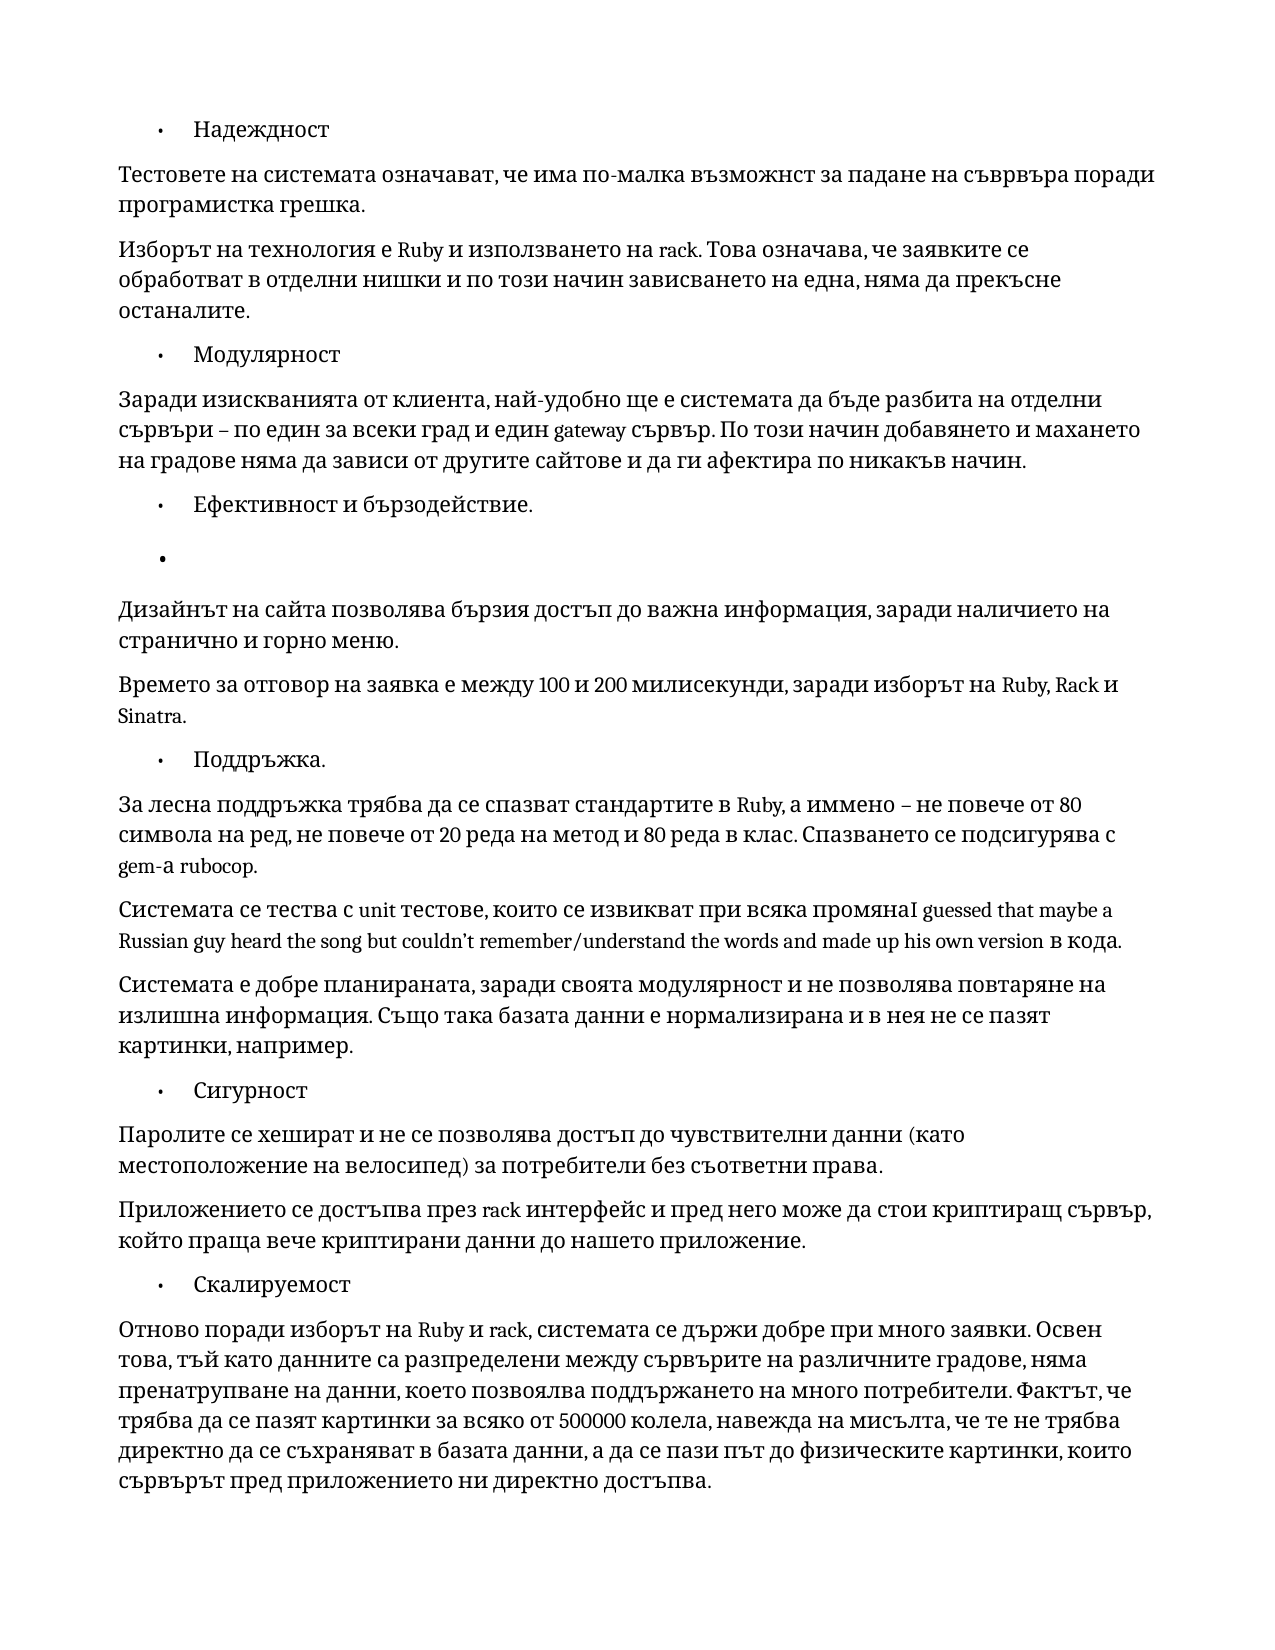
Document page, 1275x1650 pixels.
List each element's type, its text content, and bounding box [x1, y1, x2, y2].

list Скалируемост [156, 1273, 1157, 1298]
list Надеждност [156, 118, 1157, 143]
text Отново поради изборът на Ruby и rack, системата се държи добре при много заявки. Освен това, тъй като данните са разпределени между сървърите на различните градове, няма пренатрупване на данни, което позвоялва поддържането на много потребители. Фактът, че трябва да се пазят картинки за всяко от 500000 колела, навежда на мисълта, че те не трябва директно да се съхраняват в базата данни, а да се пази път до физическите картинки, които сървърът пред приложението ни директно достъпва. [118, 1318, 1157, 1494]
text Системата се тества с unit тестове, които се извикват при всяка промянаI guessed that maybe a Russian guy heard the song but couldn’t remember/understand the words and made up his own version в кода. [118, 898, 1157, 954]
list Поддръжка. [156, 748, 1157, 773]
text Паролите се хешират и не се позволява достъп до чувствителни данни (като местоположение на велосипед) за потребители без съответни права. [118, 1123, 1157, 1179]
list Ефективност и бързодействие. [156, 493, 1157, 518]
text Системата е добре планираната, заради своята модулярност и не позволява повтаряне на излишна информация. Също така базата данни е нормализирана и в нея не се пазят картинки, например. [118, 973, 1157, 1059]
list Модулярност [156, 343, 1157, 368]
text Заради изискванията от клиента, най-удобно ще е системата да бъде разбита на отделни сървъри – по един за всеки град и един gateway сървър. По този начин добавянето и махането на градове няма да зависи от другите сайтове и да ги афектира по никакъв начин. [118, 388, 1157, 473]
text Приложението се достъпва през rack интерфейс и пред него може да стои криптиращ сървър, който праща вече криптирани данни до нашето приложение. [118, 1198, 1157, 1254]
list Сигурност [156, 1078, 1157, 1104]
text Дизайнът на сайта позволява бързия достъп до важна информация, заради наличието на странично и горно меню. [118, 598, 1157, 654]
text Изборът на технология е Ruby и използването на rack. Това означава, че заявките се обработват в отделни нишки и по този начин зависването на една, няма да прекъсне останалите. [118, 238, 1157, 323]
text За лесна поддръжка трябва да се спазват стандартите в Ruby, а иммено – не повече от 80 символа на ред, не повече от 20 реда на метод и 80 реда в клас. Спазването се подсигурява с gem-а rubocop. [118, 793, 1157, 879]
text Тестовете на системата означават, че има по-малка възможнст за падане на съврвъра поради програмистка грешка. [118, 163, 1157, 218]
text Времето за отговор на заявка е между 100 и 200 милисекунди, заради изборът на Ruby, Rack и Sinatra. [118, 673, 1157, 729]
